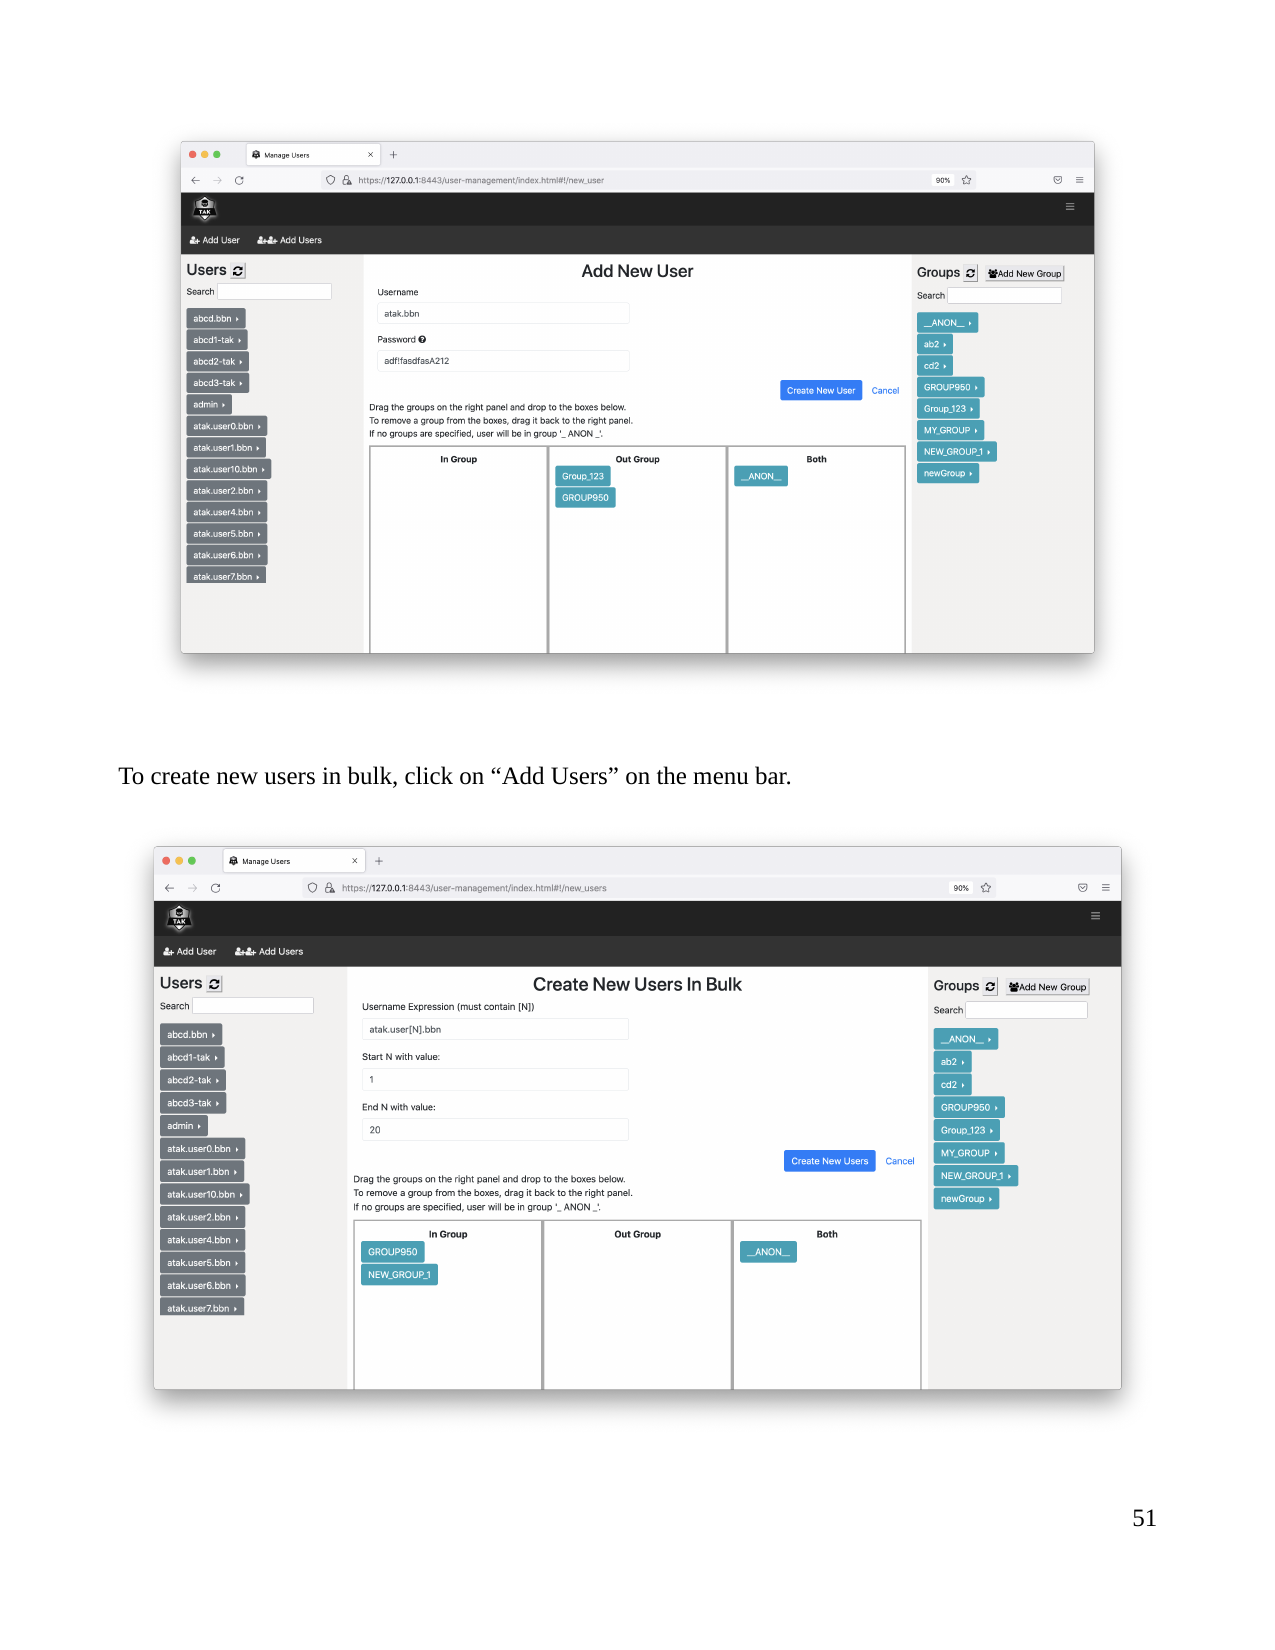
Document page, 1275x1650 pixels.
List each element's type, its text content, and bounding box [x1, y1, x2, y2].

picture [147, 118, 1128, 698]
picture [118, 822, 1157, 1437]
text To create new users in bulk, click on “Add Users” on the menu bar. [118, 761, 1157, 790]
